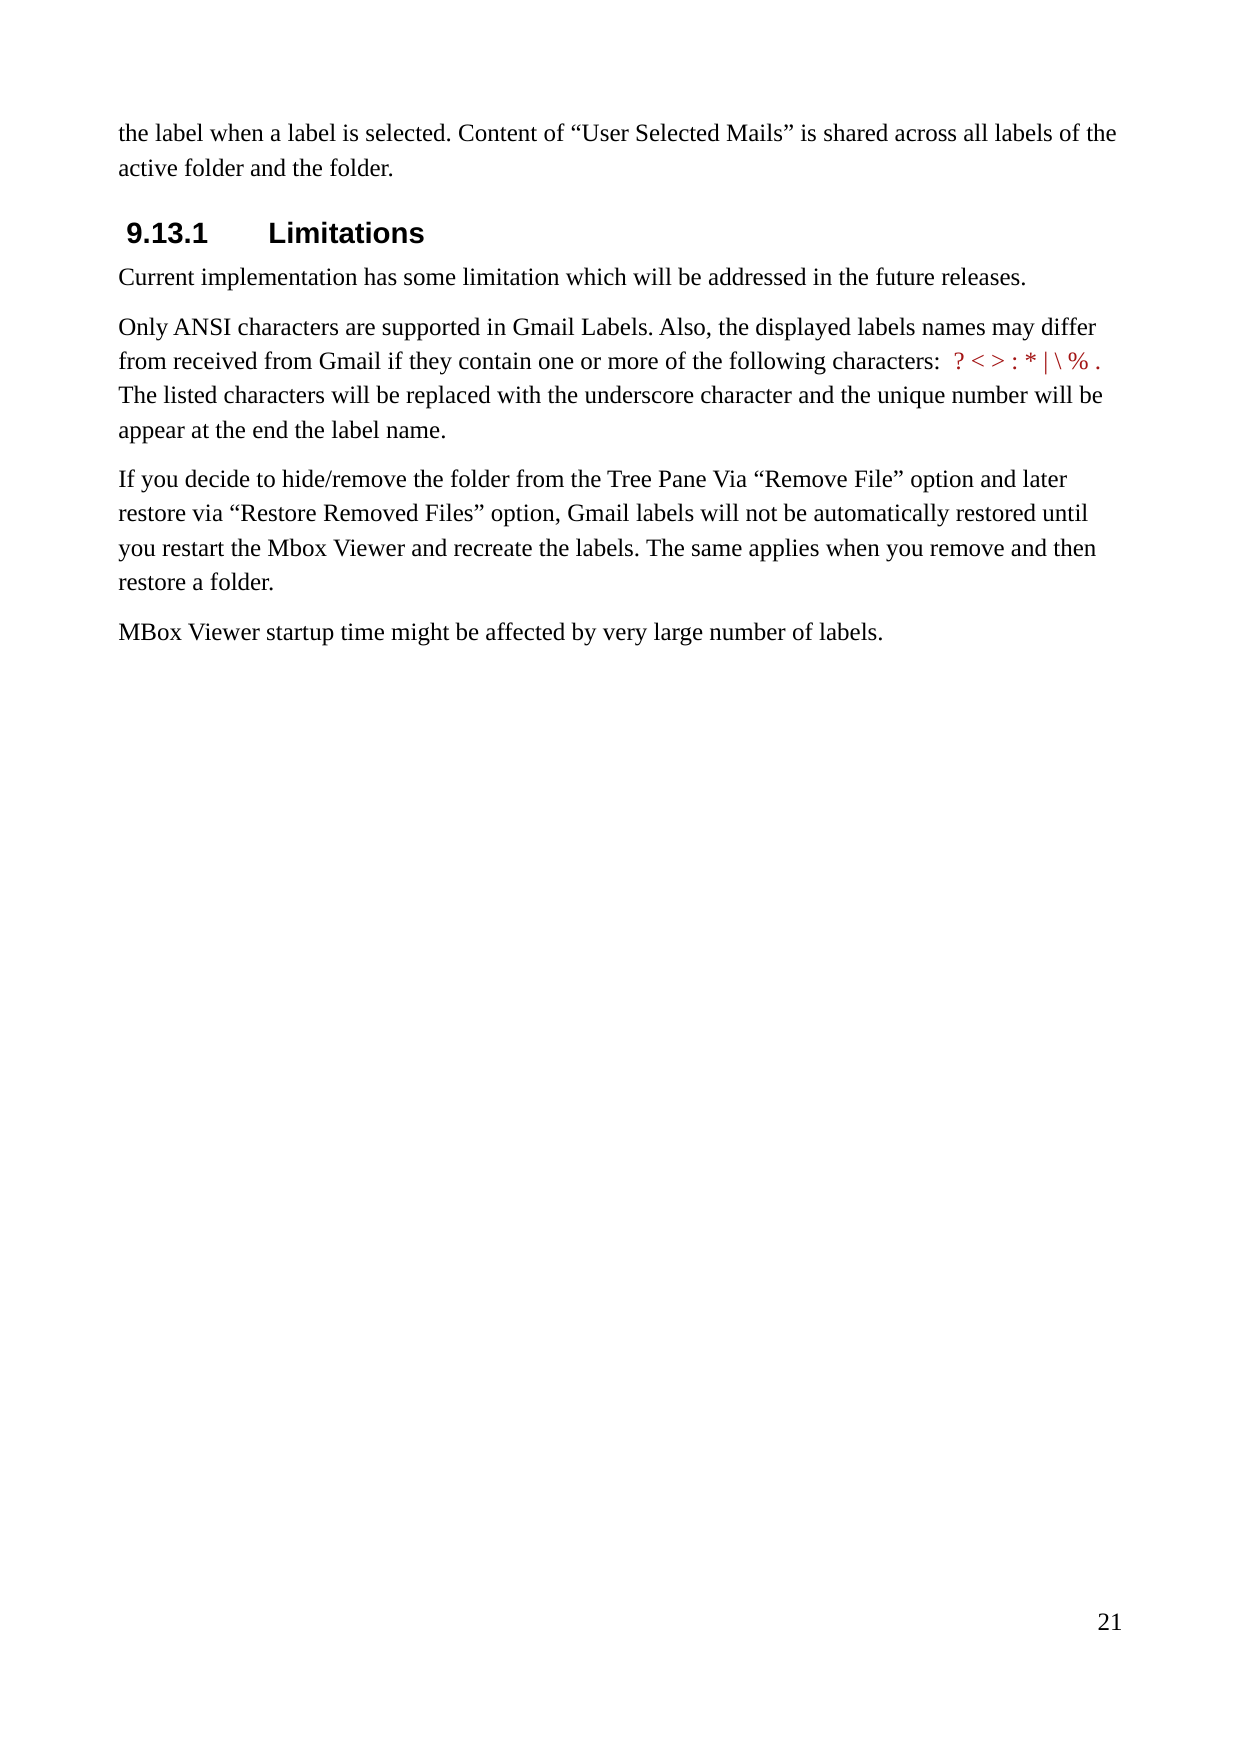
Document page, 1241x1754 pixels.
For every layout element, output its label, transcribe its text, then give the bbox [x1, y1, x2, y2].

text Only ANSI characters are supported in Gmail Labels. Also, the displayed labels names may differ from received from Gmail if they contain one or more of the following characters: ? < > : * | \ % . The listed characters will be replaced with the underscore character and the unique number will be appear at the end the label name. [118, 312, 1122, 444]
subtitle Limitations [118, 216, 1122, 250]
text If you decide to hide/remove the folder from the Tree Pane Via “Remove File” option and later restore via “Restore Removed Files” option, Gmail labels will not be automatically restored until you restart the Mbox Viewer and recreate the labels. The same applies when you remove and then restore a folder. [118, 464, 1122, 596]
text the label when a label is selected. Content of “User Selected Mails” is shared across all labels of the active folder and the folder. [118, 118, 1122, 181]
text Current implementation has some limitation which will be addressed in the future releases. [118, 262, 1122, 291]
text MBox Viewer startup time might be affected by very large number of labels. [118, 617, 1122, 645]
